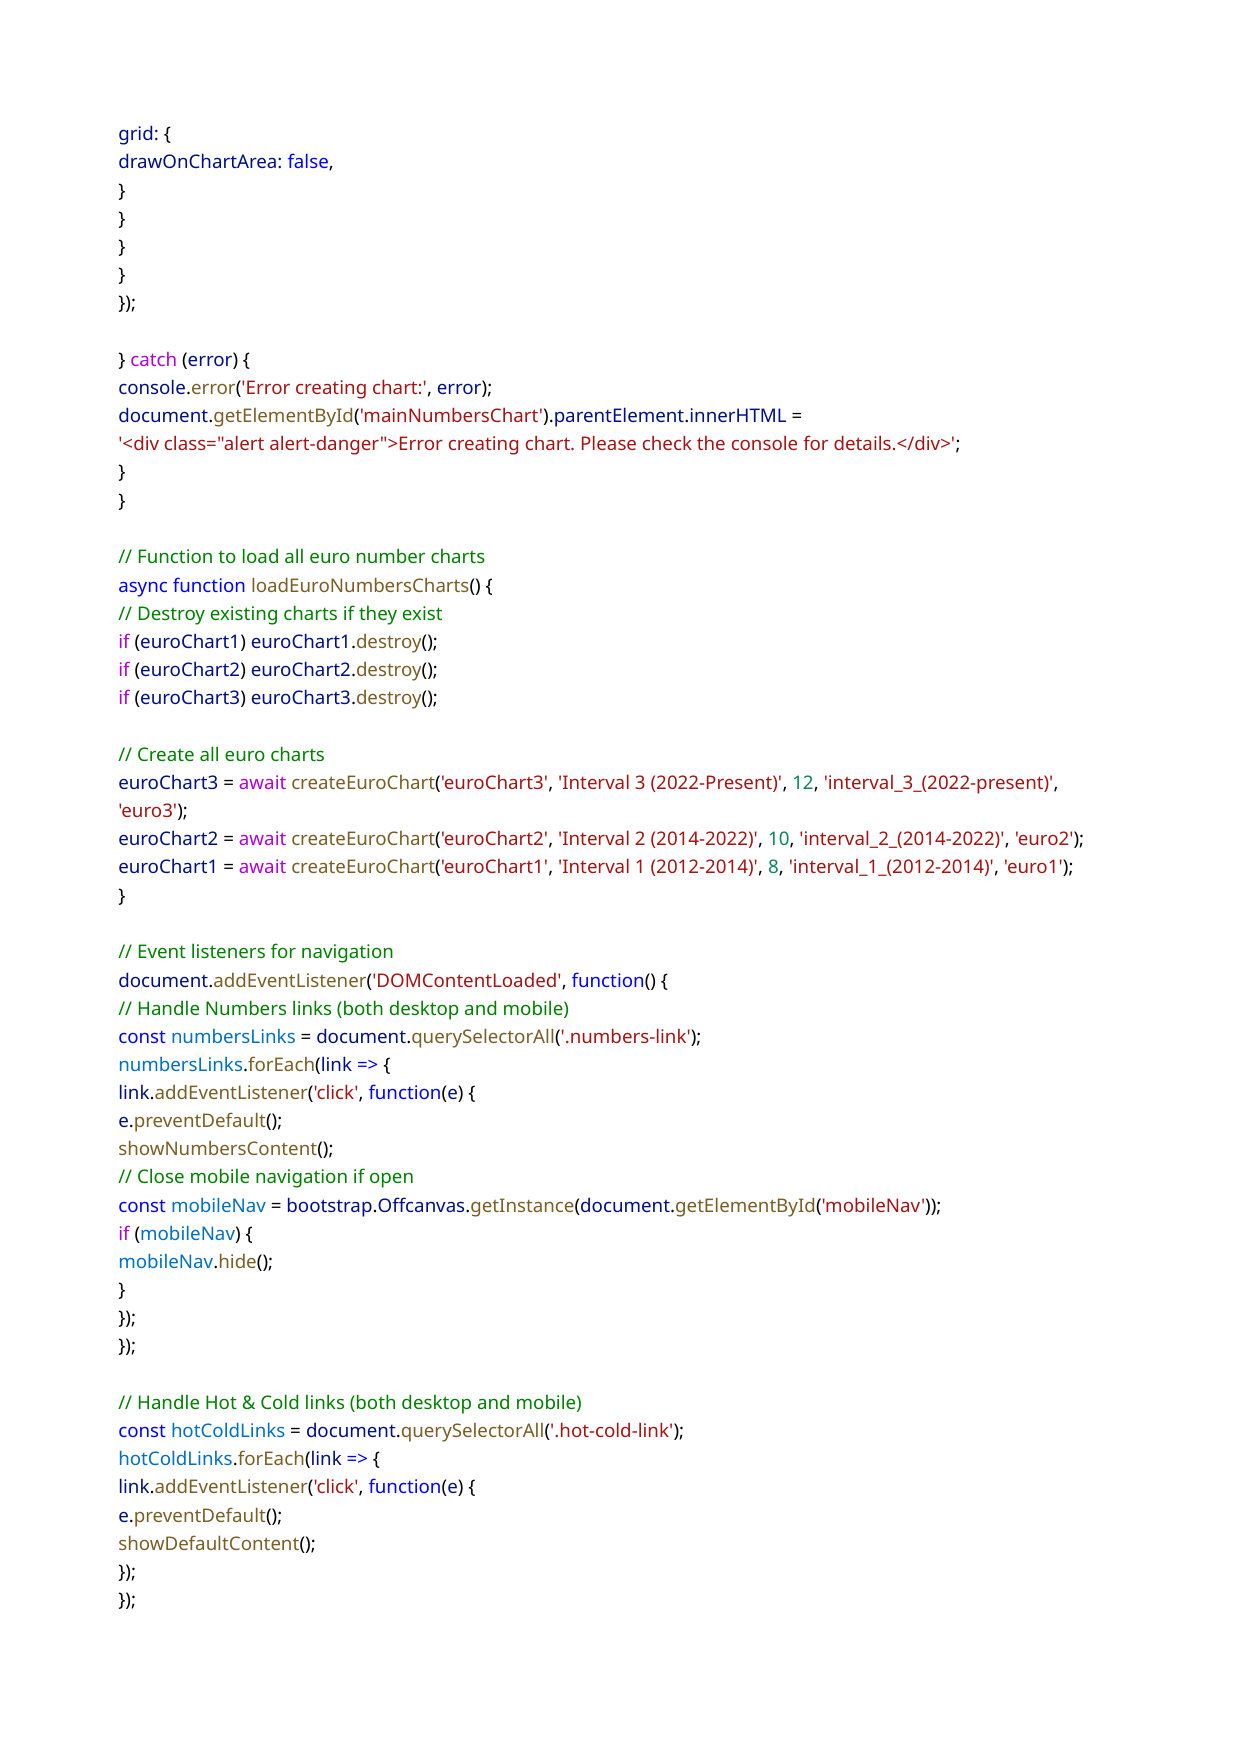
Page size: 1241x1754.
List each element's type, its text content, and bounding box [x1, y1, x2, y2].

text // Create all euro charts [118, 739, 1122, 767]
text document.getElementById('mainNumbersChart').parentElement.innerHTML = [118, 400, 1122, 428]
text if (euroChart2) euroChart2.destroy(); [118, 654, 1122, 682]
text mobileNav.hide(); [118, 1246, 1122, 1274]
text link.addEventListener('click', function(e) { [118, 1077, 1122, 1105]
text // Handle Numbers links (both desktop and mobile) [118, 992, 1122, 1021]
text } [118, 202, 1122, 231]
text if (mobileNav) { [118, 1217, 1122, 1246]
text // Handle Hot & Cold links (both desktop and mobile) [118, 1387, 1122, 1415]
text e.preventDefault(); [118, 1499, 1122, 1527]
text showNumbersContent(); [118, 1133, 1122, 1161]
text link.addEventListener('click', function(e) { [118, 1471, 1122, 1499]
text '<div class="alert alert-danger">Error creating chart. Please check the console for details.</div>'; [118, 428, 1122, 456]
text const hotColdLinks = document.querySelectorAll('.hot-cold-link'); [118, 1415, 1122, 1443]
text }); [118, 1302, 1122, 1330]
text e.preventDefault(); [118, 1105, 1122, 1133]
text } [118, 484, 1122, 512]
text async function loadEuroNumbersCharts() { [118, 569, 1122, 597]
text } [118, 231, 1122, 259]
text // Destroy existing charts if they exist [118, 597, 1122, 626]
text if (euroChart1) euroChart1.destroy(); [118, 626, 1122, 654]
text numbersLinks.forEach(link => { [118, 1049, 1122, 1077]
text // Function to load all euro number charts [118, 541, 1122, 569]
text euroChart3 = await createEuroChart('euroChart3', 'Interval 3 (2022-Present)', 12, 'interval_3_(2022-present)', 'euro3'); [118, 767, 1122, 823]
text }); [118, 1584, 1122, 1612]
text grid: { [118, 118, 1122, 146]
text // Event listeners for navigation [118, 936, 1122, 964]
text euroChart2 = await createEuroChart('euroChart2', 'Interval 2 (2014-2022)', 10, 'interval_2_(2014-2022)', 'euro2'); [118, 823, 1122, 851]
text } [118, 1274, 1122, 1302]
text } [118, 174, 1122, 202]
text const mobileNav = bootstrap.Offcanvas.getInstance(document.getElementById('mobileNav')); [118, 1189, 1122, 1217]
text drawOnChartArea: false, [118, 146, 1122, 174]
text } [118, 456, 1122, 484]
text }); [118, 1330, 1122, 1358]
text } catch (error) { [118, 344, 1122, 372]
text }); [118, 1556, 1122, 1584]
text if (euroChart3) euroChart3.destroy(); [118, 682, 1122, 710]
text const numbersLinks = document.querySelectorAll('.numbers-link'); [118, 1021, 1122, 1049]
text }); [118, 287, 1122, 315]
text showDefaultContent(); [118, 1527, 1122, 1556]
text // Close mobile navigation if open [118, 1161, 1122, 1189]
text console.error('Error creating chart:', error); [118, 372, 1122, 400]
text } [118, 259, 1122, 287]
text document.addEventListener('DOMContentLoaded', function() { [118, 964, 1122, 992]
text hotColdLinks.forEach(link => { [118, 1443, 1122, 1471]
text euroChart1 = await createEuroChart('euroChart1', 'Interval 1 (2012-2014)', 8, 'interval_1_(2012-2014)', 'euro1'); [118, 851, 1122, 879]
text } [118, 879, 1122, 907]
